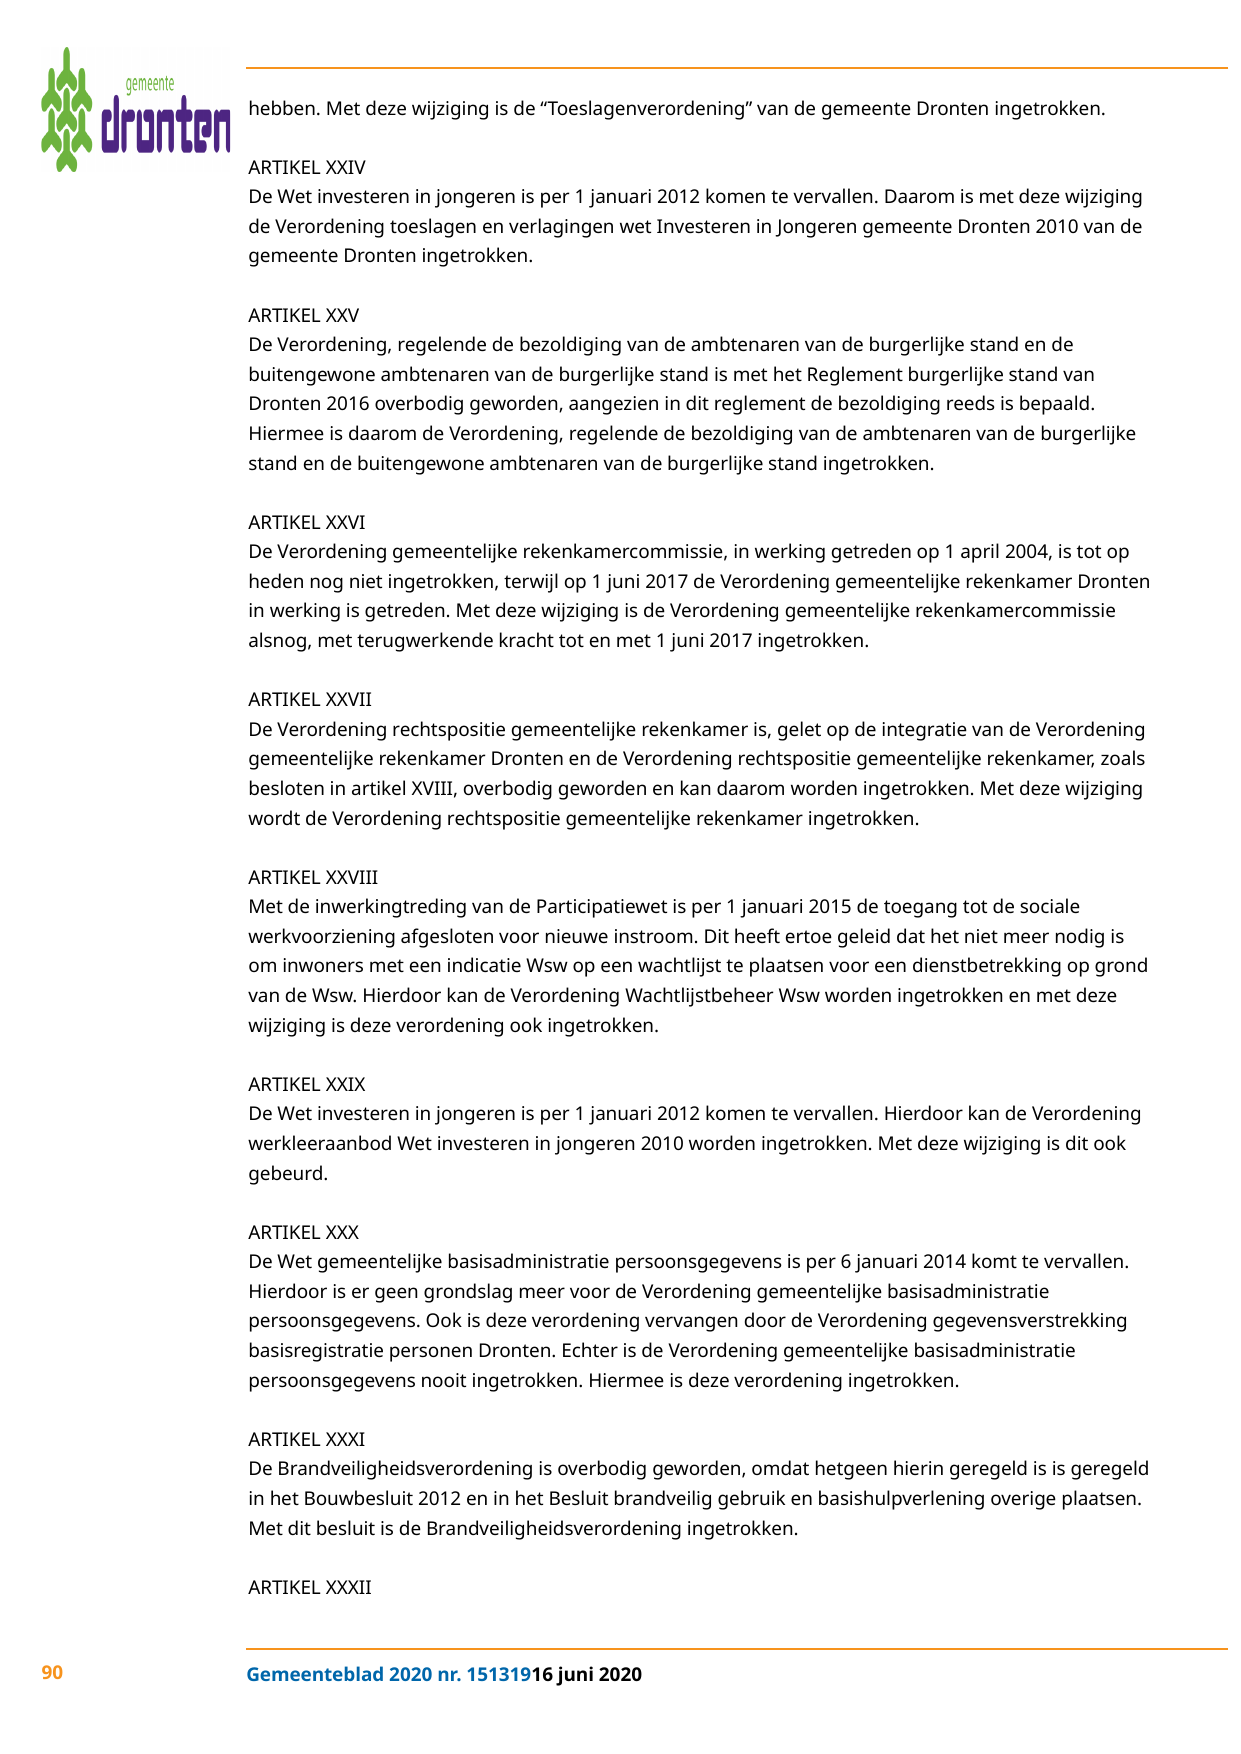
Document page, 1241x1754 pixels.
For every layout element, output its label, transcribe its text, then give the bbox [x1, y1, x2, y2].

text ARTIKEL XXV [248, 302, 1152, 328]
text De Wet investeren in jongeren is per 1 januari 2012 komen te vervallen. Daarom is met deze wijziging de Verordening toeslagen en verlagingen wet Investeren in Jongeren gemeente Dronten 2010 van de gemeente Dronten ingetrokken. [248, 183, 1152, 268]
text Met de inwerkingtreding van de Participatiewet is per 1 januari 2015 de toegang tot de sociale werkvoorziening afgesloten voor nieuwe instroom. Dit heeft ertoe geleid dat het niet meer nodig is om inwoners met een indicatie Wsw op een wachtlijst te plaatsen voor een dienstbetrekking op grond van de Wsw. Hierdoor kan de Verordening Wachtlijstbeheer Wsw worden ingetrokken en met deze wijziging is deze verordening ook ingetrokken. [248, 893, 1152, 1038]
text ARTIKEL XXVII [248, 686, 1152, 712]
text ARTIKEL XXX [248, 1219, 1152, 1245]
text ARTIKEL XXVI [248, 509, 1152, 535]
text De Wet investeren in jongeren is per 1 januari 2012 komen te vervallen. Hierdoor kan de Verordening werkleeraanbod Wet investeren in jongeren 2010 worden ingetrokken. Met deze wijziging is dit ook gebeurd. [248, 1101, 1152, 1186]
text De Verordening, regelende de bezoldiging van de ambtenaren van de burgerlijke stand en de buitengewone ambtenaren van de burgerlijke stand is met het Reglement burgerlijke stand van Dronten 2016 overbodig geworden, aangezien in dit reglement de bezoldiging reeds is bepaald. Hiermee is daarom de Verordening, regelende de bezoldiging van de ambtenaren van de burgerlijke stand en de buitengewone ambtenaren van de burgerlijke stand ingetrokken. [248, 331, 1152, 476]
text De Verordening gemeentelijke rekenkamercommissie, in werking getreden op 1 april 2004, is tot op heden nog niet ingetrokken, terwijl op 1 juni 2017 de Verordening gemeentelijke rekenkamer Dronten in werking is getreden. Met deze wijziging is de Verordening gemeentelijke rekenkamercommissie alsnog, met terugwerkende kracht tot en met 1 juni 2017 ingetrokken. [248, 538, 1152, 653]
picture [41, 47, 231, 172]
text ARTIKEL XXIV [248, 154, 1152, 180]
text ARTIKEL XXIX [248, 1071, 1152, 1097]
text De Verordening rechtspositie gemeentelijke rekenkamer is, gelet op de integratie van de Verordening gemeentelijke rekenkamer Dronten en de Verordening rechtspositie gemeentelijke rekenkamer, zoals besloten in artikel XVIII, overbodig geworden en kan daarom worden ingetrokken. Met deze wijziging wordt de Verordening rechtspositie gemeentelijke rekenkamer ingetrokken. [248, 716, 1152, 831]
text ARTIKEL XXXII [248, 1574, 1152, 1600]
text De Brandveiligheidsverordening is overbodig geworden, omdat hetgeen hierin geregeld is is geregeld in het Bouwbesluit 2012 en in het Besluit brandveilig gebruik en basishulpverlening overige plaatsen. Met dit besluit is de Brandveiligheidsverordening ingetrokken. [248, 1456, 1152, 1541]
text ARTIKEL XXXI [248, 1426, 1152, 1452]
text De Wet gemeentelijke basisadministratie persoonsgegevens is per 6 januari 2014 komt te vervallen. Hierdoor is er geen grondslag meer voor de Verordening gemeentelijke basisadministratie persoonsgegevens. Ook is deze verordening vervangen door de Verordening gegevensverstrekking basisregistratie personen Dronten. Echter is de Verordening gemeentelijke basisadministratie persoonsgegevens nooit ingetrokken. Hiermee is deze verordening ingetrokken. [248, 1248, 1152, 1393]
text hebben. Met deze wijziging is de “Toeslagenverordening” van de gemeente Dronten ingetrokken. [248, 95, 1152, 121]
text ARTIKEL XXVIII [248, 864, 1152, 890]
